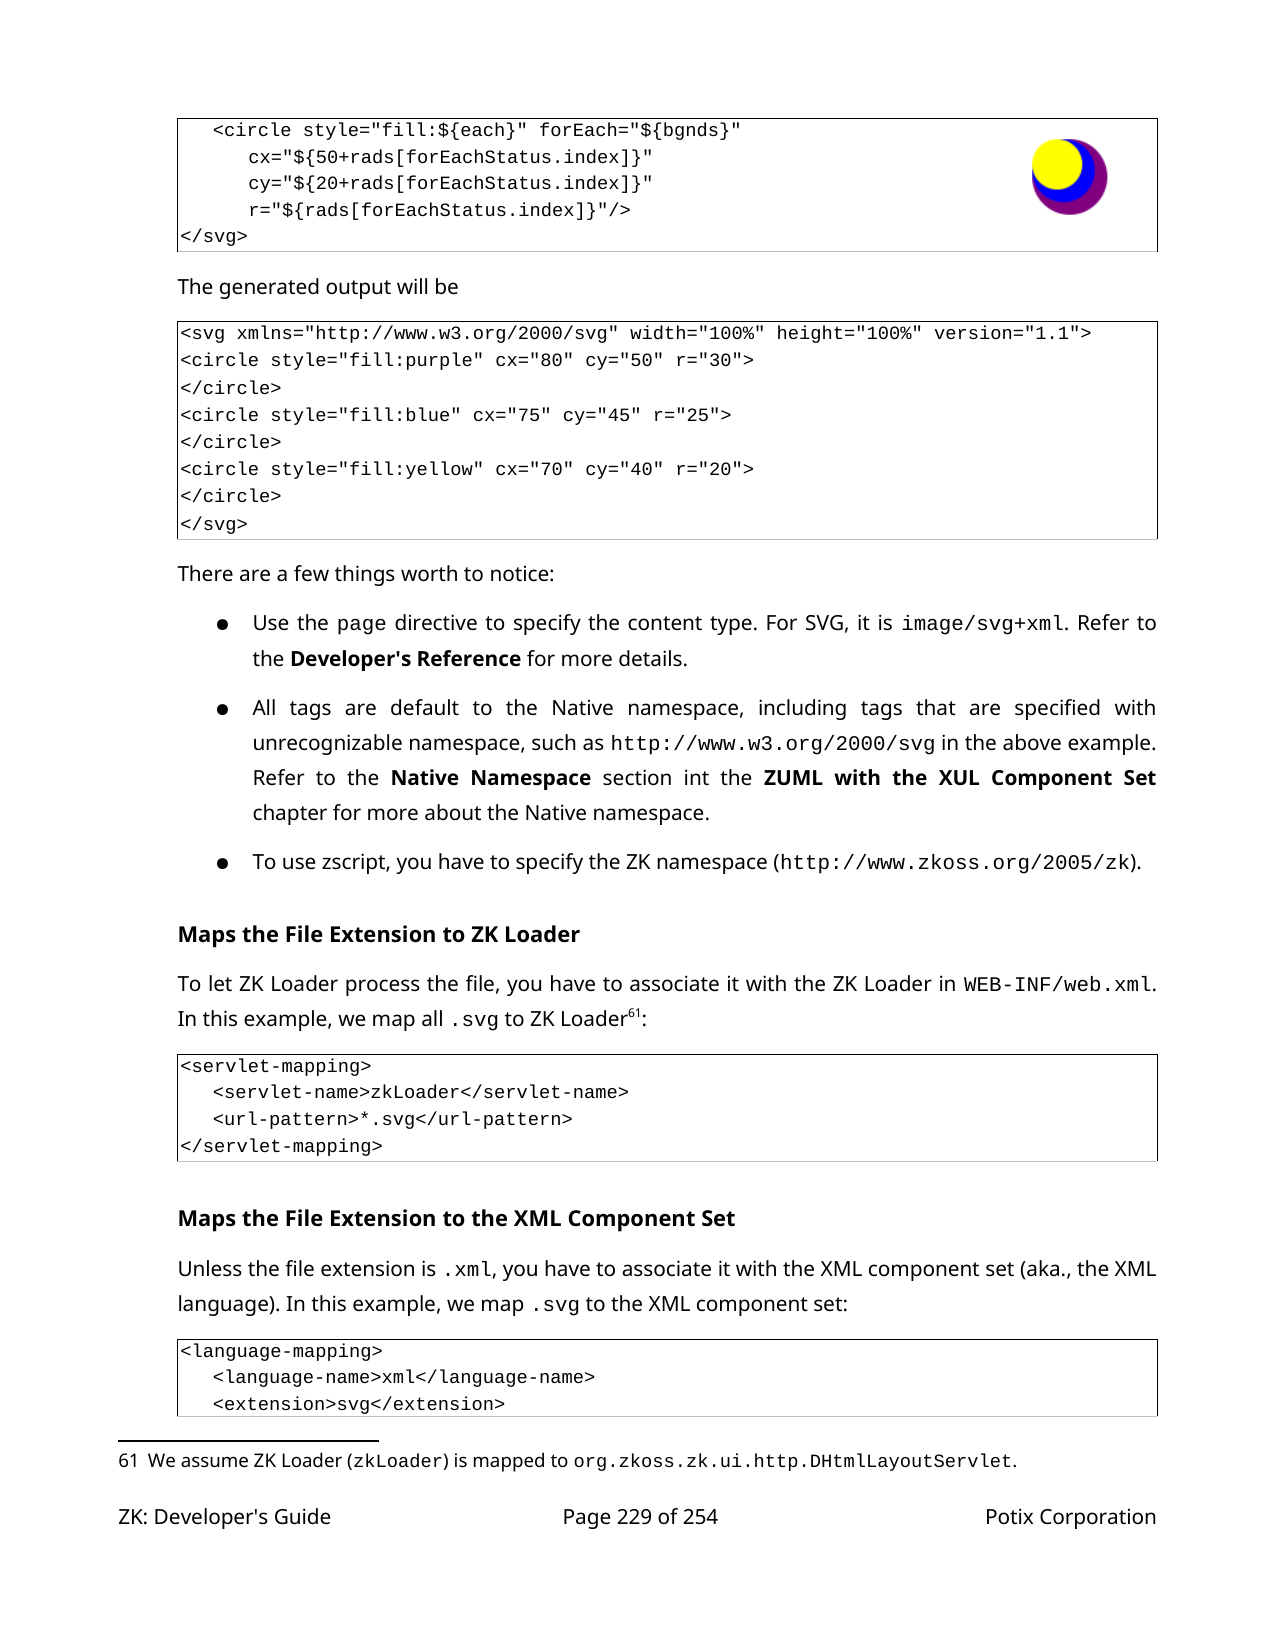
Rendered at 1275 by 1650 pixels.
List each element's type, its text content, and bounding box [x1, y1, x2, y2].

text <circle style="fill:blue" cx="75" cy="45" r="25"> [178, 403, 1157, 427]
subtitle Maps the File Extension to the XML Component Set [177, 1203, 1157, 1233]
list All tags are default to the Native namespace, including tags that are specified with unrecognizable namespace, such as http://www.w3.org/2000/svg in the above example. Refer to the Native Namespace section int the ZUML with the XUL Component Set chapter for more about the Native namespace. [215, 693, 1157, 827]
text <svg xmlns="http://www.w3.org/2000/svg" width="100%" height="100%" version="1.1"> [178, 322, 1157, 345]
text <circle style="fill:purple" cx="80" cy="50" r="30"> [178, 348, 1157, 373]
text <circle style="fill:${each}" forEach="${bgnds}" cx="${50+rads[forEachStatus.index]}" cy="${20+rads[forEachStatus.index]}" r="${rads[forEachStatus.index]}"/> </svg> [178, 119, 1157, 251]
text <language-mapping> <language-name>xml</language-name> <extension>svg</extension> [178, 1340, 1157, 1416]
list To use zscript, you have to specify the ZK namespace (http://www.zkoss.org/2005/zk). [215, 847, 1157, 876]
text <circle style="fill:yellow" cx="70" cy="40" r="20"> [178, 457, 1157, 481]
text </svg> [178, 511, 1157, 539]
list Use the page directive to specify the content type. For SVG, it is image/svg+xml. Refer to the Developer's Reference for more details. [215, 608, 1157, 672]
text To let ZK Loader process the file, you have to associate it with the ZK Loader in WEB-INF/web.xml. In this example, we map all .svg to ZK Loader: [177, 969, 1157, 1033]
text <servlet-mapping> <servlet-name>zkLoader</servlet-name> <url-pattern>*.svg</url-pattern> </servlet-mapping> [178, 1055, 1157, 1161]
text Unless the file extension is .xml, you have to associate it with the XML component set (aka., the XML language). In this example, we map .svg to the XML component set: [177, 1254, 1157, 1318]
text We assume ZK Loader (zkLoader) is mapped to org.zkoss.zk.ui.http.DHtmlLayoutServlet. [118, 1447, 1157, 1473]
text </circle> [178, 376, 1157, 400]
text There are a few things worth to notice: [177, 559, 1157, 588]
text </circle> [178, 430, 1157, 454]
picture [1021, 133, 1120, 225]
text The generated output will be [177, 272, 1157, 301]
text </circle> [178, 484, 1157, 508]
subtitle Maps the File Extension to ZK Loader [177, 918, 1157, 948]
